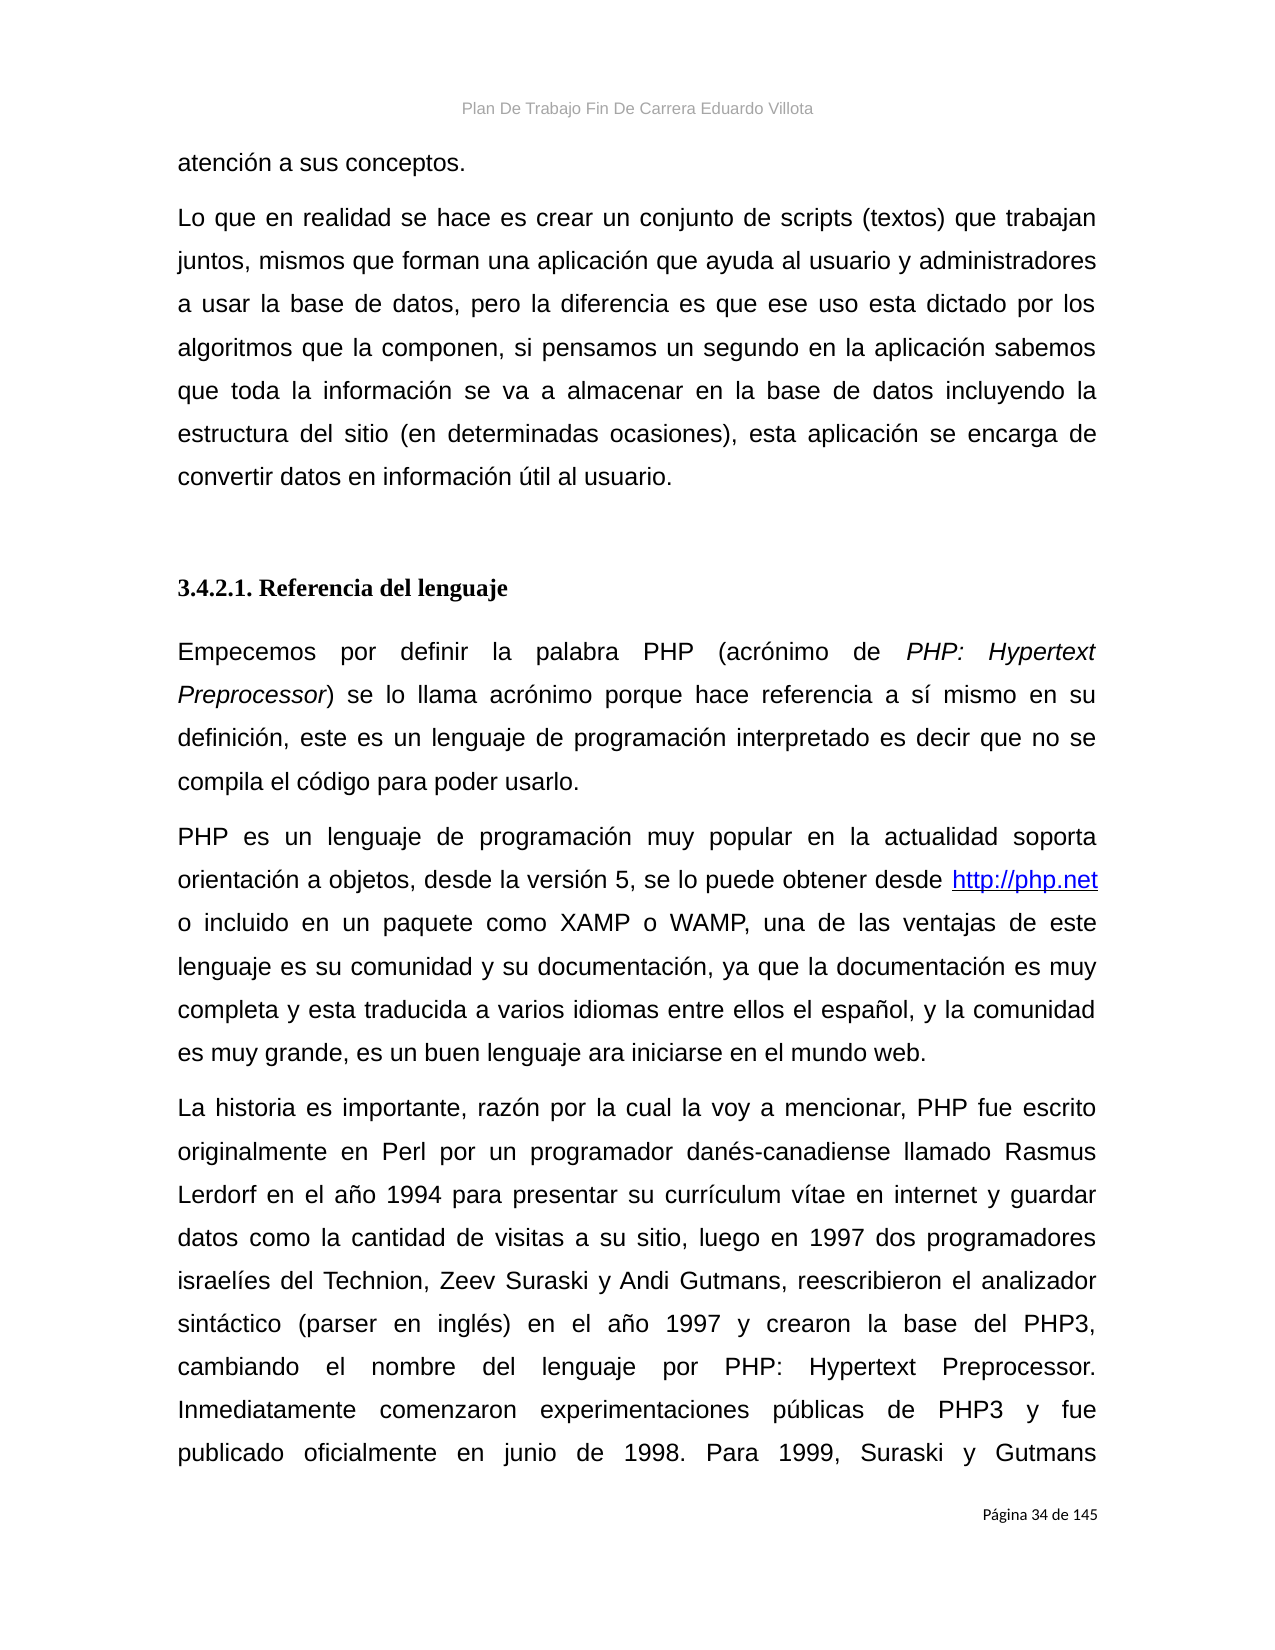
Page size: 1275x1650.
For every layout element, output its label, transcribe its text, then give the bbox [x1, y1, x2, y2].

text PHP es un lenguaje de programación muy popular en la actualidad soporta orientación a objetos, desde la versión 5, se lo puede obtener desde http://php.net o incluido en un paquete como XAMP o WAMP, una de las ventajas de este lenguaje es su comunidad y su documentación, ya que la documentación es muy completa y esta traducida a varios idiomas entre ellos el español, y la comunidad es muy grande, es un buen lenguaje ara iniciarse en el mundo web. [177, 822, 1098, 1067]
text La historia es importante, razón por la cual la voy a mencionar, PHP fue escrito originalmente en Perl por un programador danés-canadiense llamado Rasmus Lerdorf en el año 1994 para presentar su currículum vítae en internet y guardar datos como la cantidad de visitas a su sitio, luego en 1997 dos programadores israelíes del Technion, Zeev Suraski y Andi Gutmans, reescribieron el analizador sintáctico (parser en inglés) en el año 1997 y crearon la base del PHP3, cambiando el nombre del lenguaje por PHP: Hypertext Preprocessor. Inmediatamente comenzaron experimentaciones públicas de PHP3 y fue publicado oficialmente en junio de 1998. Para 1999, Suraski y Gutmans [177, 1093, 1098, 1467]
text Empecemos por definir la palabra PHP (acrónimo de PHP: Hypertext Preprocessor) se lo llama acrónimo porque hace referencia a sí mismo en su definición, este es un lenguaje de programación interpretado es decir que no se compila el código para poder usarlo. [177, 637, 1098, 795]
text atención a sus conceptos. [177, 148, 1098, 176]
text Lo que en realidad se hace es crear un conjunto de scripts (textos) que trabajan juntos, mismos que forman una aplicación que ayuda al usuario y administradores a usar la base de datos, pero la diferencia es que ese uso esta dictado por los algoritmos que la componen, si pensamos un segundo en la aplicación sabemos que toda la información se va a almacenar en la base de datos incluyendo la estructura del sitio (en determinadas ocasiones), esta aplicación se encarga de convertir datos en información útil al usuario. [177, 203, 1098, 491]
text 3.4.2.1. Referencia del lenguaje [177, 573, 1098, 602]
